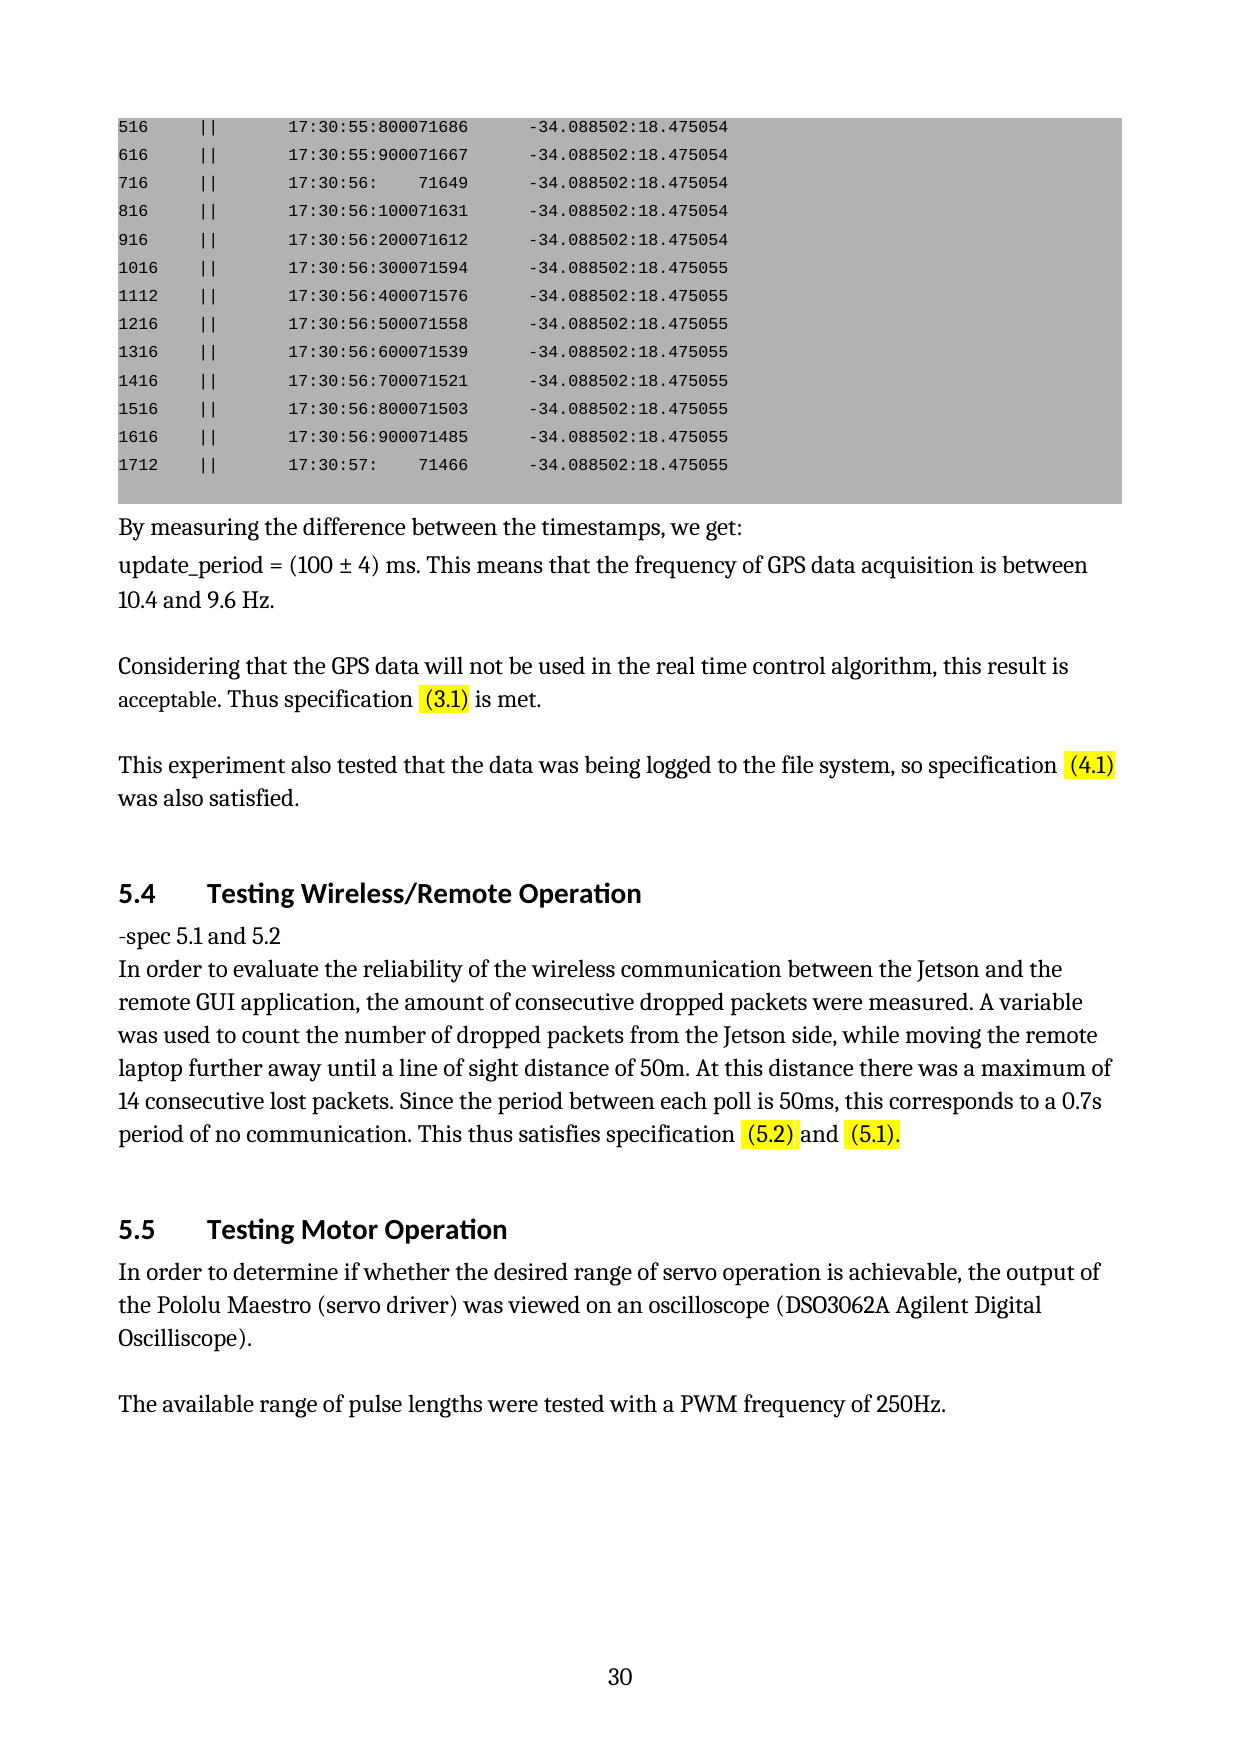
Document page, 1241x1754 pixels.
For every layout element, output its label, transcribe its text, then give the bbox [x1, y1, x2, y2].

text By measuring the difference between the timestamps, we get: update_period = (100 ± 4) ms. This means that the frequency of GPS data acquisition is between 10.4 and 9.6 Hz. [118, 513, 1122, 614]
text 1416 || 17:30:56:700071521 -34.088502:18.475055 [118, 372, 1122, 391]
text In order to evaluate the reliability of the wireless communication between the Jetson and the remote GUI application, the amount of consecutive dropped packets were measured. A variable was used to count the number of dropped packets from the Jetson side, while moving the remote laptop further away until a line of sight distance of 50m. At this distance there was a maximum of 14 consecutive lost packets. Since the period between each poll is 50ms, this corresponds to a 0.7s period of no communication. This thus satisfies specification (5.2) and (5.1). [118, 955, 1122, 1149]
text 1516 || 17:30:56:800071503 -34.088502:18.475055 [118, 400, 1122, 419]
text Considering that the GPS data will not be used in the real time control algorithm, this result is acceptable. Thus specification (3.1) is met. [118, 652, 1122, 713]
text 1316 || 17:30:56:600071539 -34.088502:18.475055 [118, 344, 1122, 363]
text 716 || 17:30:56: 71649 -34.088502:18.475054 [118, 174, 1122, 193]
text -spec 5.1 and 5.2 [118, 922, 1122, 951]
text 816 || 17:30:56:100071631 -34.088502:18.475054 [118, 203, 1122, 222]
text 616 || 17:30:55:900071667 -34.088502:18.475054 [118, 146, 1122, 165]
text 1712 || 17:30:57: 71466 -34.088502:18.475055 [118, 457, 1122, 476]
subtitle Testing Motor Operation [118, 1211, 1122, 1247]
text In order to determine if whether the desired range of servo operation is achievable, the output of the Pololu Maestro (servo driver) was viewed on an oscilloscope (DSO3062A Agilent Digital Oscilliscope). [118, 1258, 1122, 1353]
text 916 || 17:30:56:200071612 -34.088502:18.475054 [118, 231, 1122, 250]
text 1112 || 17:30:56:400071576 -34.088502:18.475055 [118, 287, 1122, 306]
text 1616 || 17:30:56:900071485 -34.088502:18.475055 [118, 429, 1122, 447]
text 1016 || 17:30:56:300071594 -34.088502:18.475055 [118, 259, 1122, 278]
text 516 || 17:30:55:800071686 -34.088502:18.475054 [118, 118, 1122, 137]
text This experiment also tested that the data was being logged to the file system, so specification (4.1) was also satisfied. [118, 751, 1122, 812]
text 1216 || 17:30:56:500071558 -34.088502:18.475055 [118, 316, 1122, 334]
text The available range of pulse lengths were tested with a PWM frequency of 250Hz. [118, 1390, 1122, 1419]
subtitle Testing Wireless/Remote Operation [118, 875, 1122, 910]
